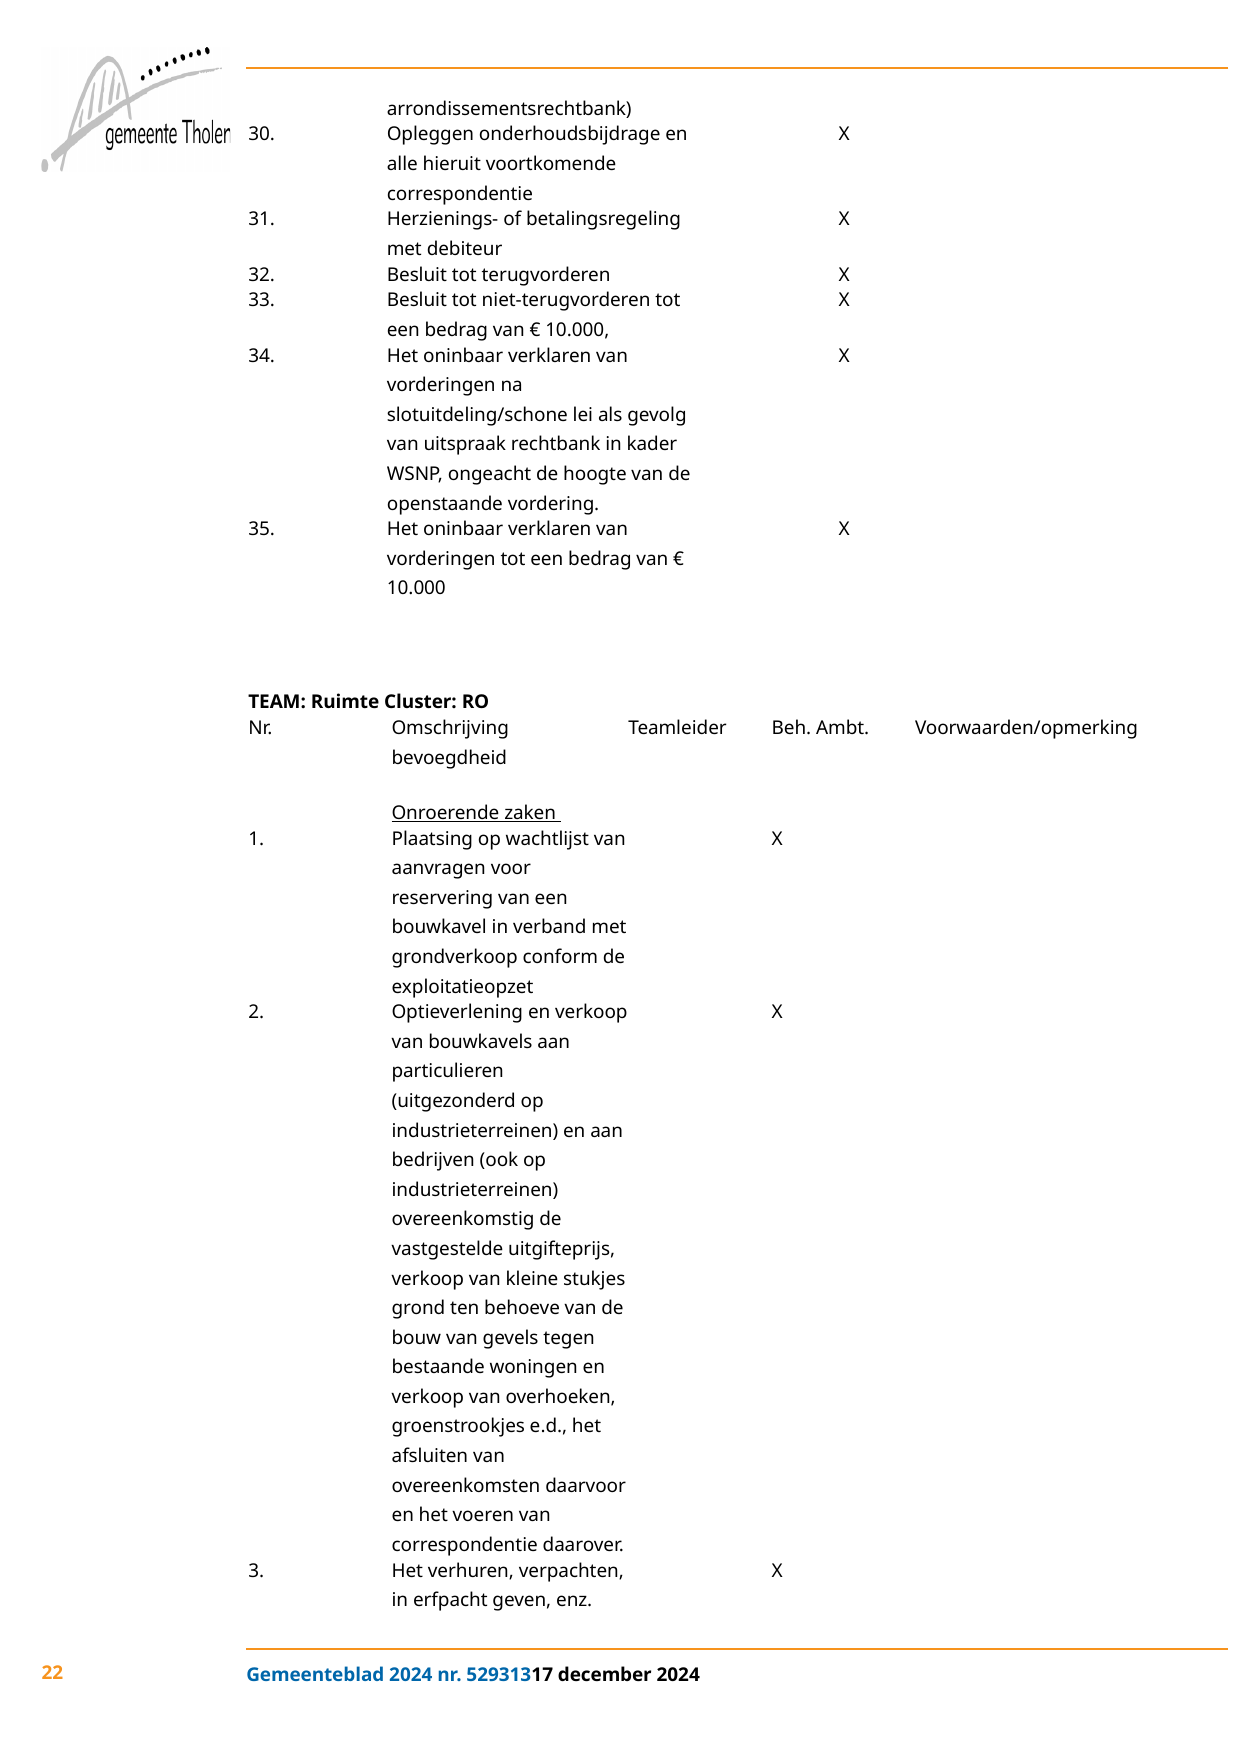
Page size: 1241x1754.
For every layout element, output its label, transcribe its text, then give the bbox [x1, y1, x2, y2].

table_cell [628, 825, 771, 998]
table_cell [838, 600, 977, 626]
table_cell Plaatsing op wachtlijst van aanvragen voor reservering van een bouwkavel in verband met grondverkoop conform de exploitatieopzet [391, 825, 628, 998]
table_cell X [838, 205, 977, 261]
table_cell [700, 342, 838, 515]
table_cell 1. [248, 825, 391, 998]
table_cell [628, 1557, 771, 1612]
table_cell [977, 95, 1152, 121]
table_cell arrondissementsrechtbank) [387, 95, 700, 121]
table_cell [915, 1557, 1152, 1612]
table_cell X [838, 515, 977, 600]
table_cell Beh. Ambt. [771, 714, 915, 799]
table_cell Optieverlening en verkoop van bouwkavels aan particulieren (uitgezonderd op industrieterreinen) en aan bedrijven (ook op industrieterreinen) overeenkomstig de vastgestelde uitgifteprijs, verkoop van kleine stukjes grond ten behoeve van de bouw van gevels tegen bestaande woningen en verkoop van overhoeken, groenstrookjes e.d., het afsluiten van overeenkomsten daarvoor en het voeren van correspondentie daarover. [391, 999, 628, 1557]
table_cell X [838, 286, 977, 342]
table_cell [915, 825, 1152, 998]
table_cell [977, 261, 1152, 286]
table_cell [248, 95, 387, 121]
table_cell 32. [248, 261, 387, 286]
table_cell [915, 799, 1152, 825]
table_cell [628, 999, 771, 1557]
table_cell Het oninbaar verklaren van vorderingen tot een bedrag van € 10.000 [387, 515, 700, 600]
table_cell [700, 261, 838, 286]
table_cell [915, 999, 1152, 1557]
table_cell Besluit tot terugvorderen [387, 261, 700, 286]
table_cell 3. [248, 1557, 391, 1612]
table_cell [700, 286, 838, 342]
table_cell 2. [248, 999, 391, 1557]
table_cell [628, 799, 771, 825]
table_cell [977, 286, 1152, 342]
table_cell 34. [248, 342, 387, 515]
table_cell [977, 205, 1152, 261]
table_cell 30. [248, 121, 387, 205]
table_cell [771, 799, 915, 825]
table_cell Teamleider [628, 714, 771, 799]
table_cell Herzienings- of betalingsregeling met debiteur [387, 205, 700, 261]
table_header TEAM: Ruimte Cluster: RO [248, 689, 1152, 714]
table_cell [700, 515, 838, 600]
table_cell [838, 95, 977, 121]
table_cell [700, 205, 838, 261]
table_cell Voorwaarden/opmerking [915, 714, 1152, 799]
table_cell Nr. [248, 714, 391, 799]
table_cell X [771, 825, 915, 998]
table_cell X [838, 121, 977, 205]
table_cell [248, 600, 387, 626]
table_cell Onroerende zaken [391, 799, 628, 825]
table_cell Het verhuren, verpachten, in erfpacht geven, enz. [391, 1557, 628, 1612]
table_cell X [771, 999, 915, 1557]
table_cell [700, 95, 838, 121]
picture [41, 47, 231, 172]
table_cell [977, 600, 1152, 626]
table_cell [700, 121, 838, 205]
table_cell Opleggen onderhoudsbijdrage en alle hieruit voortkomende correspondentie [387, 121, 700, 205]
table_cell Besluit tot niet-terugvorderen tot een bedrag van € 10.000, [387, 286, 700, 342]
table_cell Omschrijving bevoegdheid [391, 714, 628, 799]
table_cell X [771, 1557, 915, 1612]
table_cell X [838, 342, 977, 515]
table_cell 33. [248, 286, 387, 342]
table_cell 35. [248, 515, 387, 600]
table_cell Het oninbaar verklaren van vorderingen na slotuitdeling/schone lei als gevolg van uitspraak rechtbank in kader WSNP, ongeacht de hoogte van de openstaande vordering. [387, 342, 700, 515]
table_cell [977, 515, 1152, 600]
table_cell [387, 600, 700, 626]
table_cell [700, 600, 838, 626]
table_cell [977, 342, 1152, 515]
table_cell [248, 799, 391, 825]
table_cell 31. [248, 205, 387, 261]
table_cell X [838, 261, 977, 286]
table_cell [977, 121, 1152, 205]
